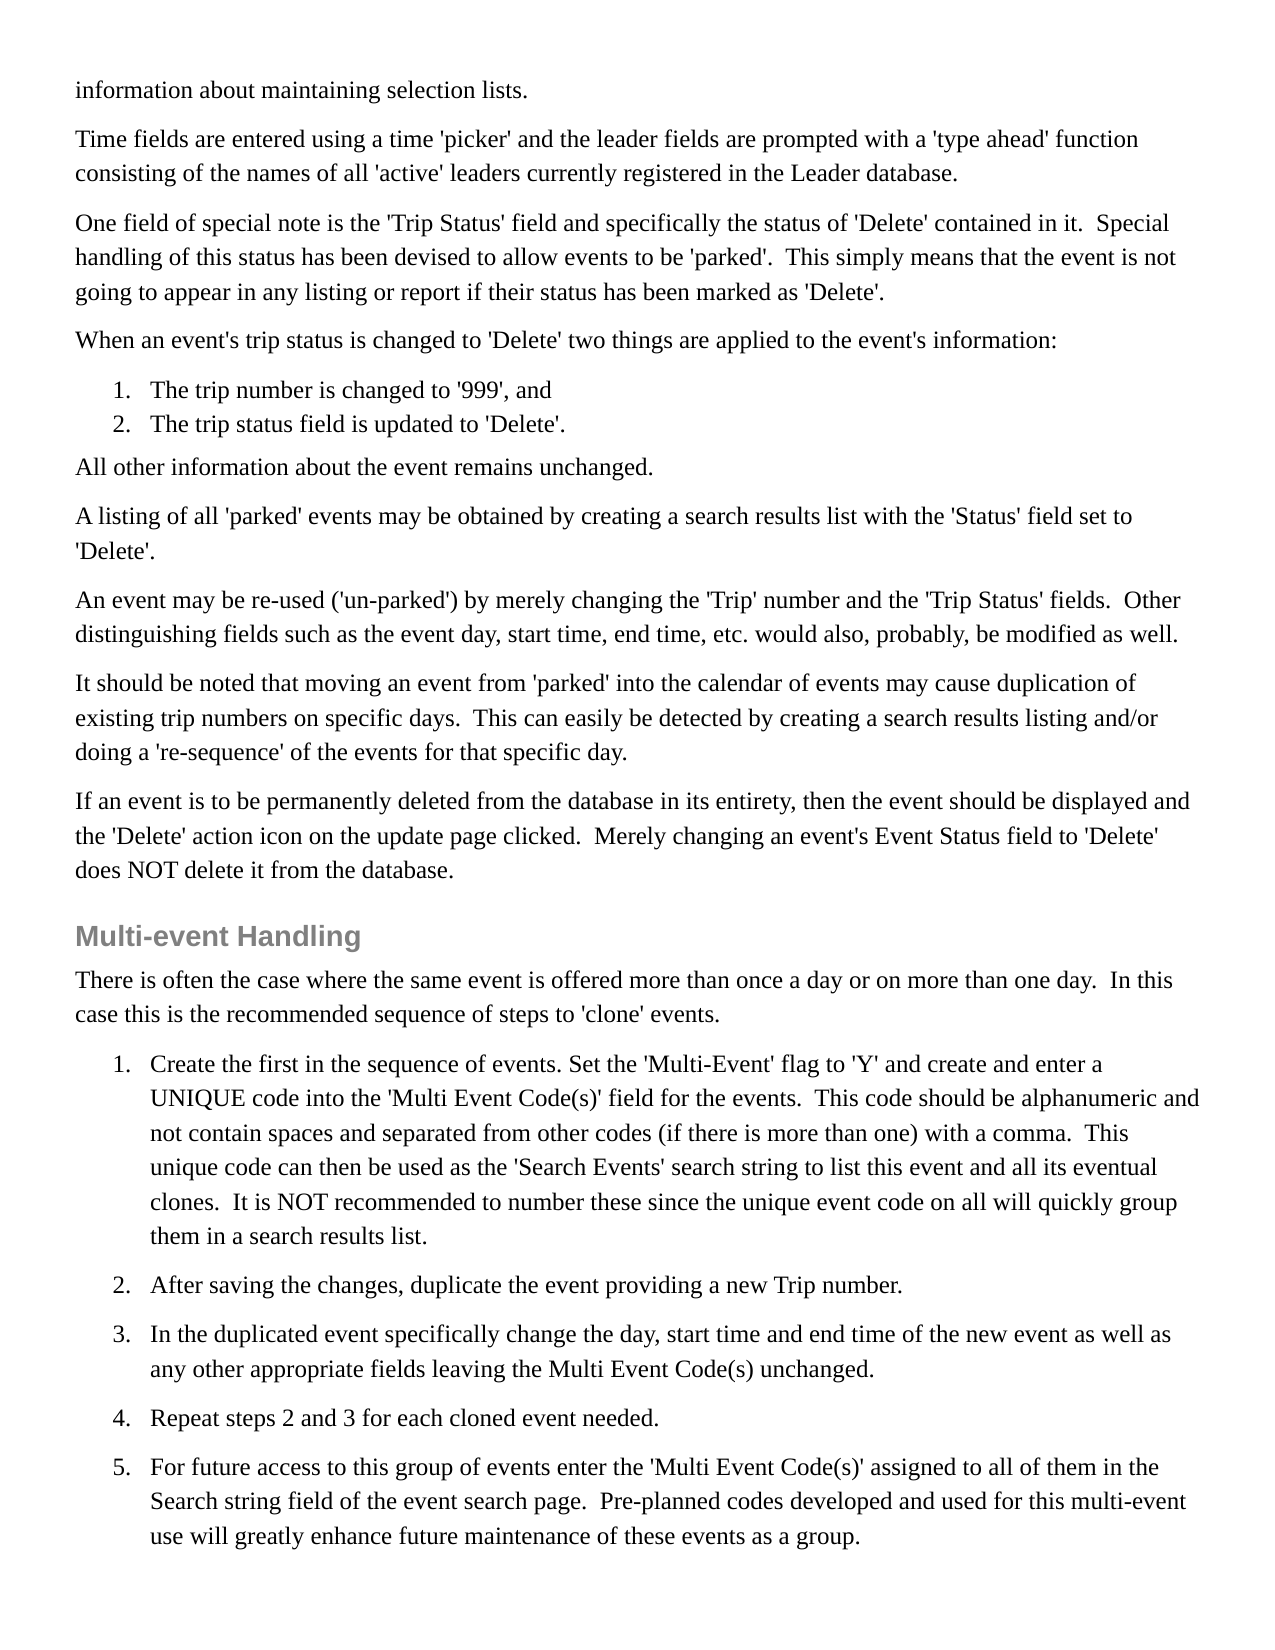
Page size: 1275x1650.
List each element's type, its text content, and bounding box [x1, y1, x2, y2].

text It should be noted that moving an event from 'parked' into the calendar of events may cause duplication of existing trip numbers on specific days. This can easily be detected by creating a search results listing and/or doing a 're-sequence' of the events for that specific day. [75, 668, 1200, 766]
text There is often the case where the same event is offered more than once a day or on more than one day. In this case this is the recommended sequence of steps to 'clone' events. [75, 965, 1200, 1028]
list In the duplicated event specifically change the day, start time and end time of the new event as well as any other appropriate fields leaving the Multi Event Code(s) unchanged. [112, 1319, 1200, 1382]
list Repeat steps 2 and 3 for each cloned event needed. [112, 1403, 1200, 1431]
text When an event's trip status is changed to 'Delete' two things are applied to the event's information: [75, 326, 1200, 354]
text An event may be re-used ('un-parked') by merely changing the 'Trip' number and the 'Trip Status' fields. Other distinguishing fields such as the event day, start time, end time, etc. would also, probably, be modified as well. [75, 585, 1200, 648]
list The trip number is changed to '999', and [112, 375, 1200, 403]
list For future access to this group of events enter the 'Multi Event Code(s)' assigned to all of them in the Search string field of the event search page. Pre-planned codes developed and used for this multi-event use will greatly enhance future maintenance of these events as a group. [112, 1452, 1200, 1549]
text One field of special note is the 'Trip Status' field and specifically the status of 'Delete' contained in it. Special handling of this status has been devised to allow events to be 'parked'. This simply means that the event is not going to appear in any listing or report if their status has been marked as 'Delete'. [75, 208, 1200, 305]
text If an event is to be permanently deleted from the database in its entirety, then the event should be displayed and the 'Delete' action icon on the update page clicked. Merely changing an event's Event Status field to 'Delete' does NOT delete it from the database. [75, 786, 1200, 884]
text A listing of all 'parked' events may be obtained by creating a search results list with the 'Status' field set to 'Delete'. [75, 501, 1200, 564]
text information about maintaining selection lists. [75, 75, 1200, 104]
text All other information about the event remains unchanged. [75, 452, 1200, 481]
list After saving the changes, duplicate the event providing a new Trip number. [112, 1270, 1200, 1299]
list The trip status field is updated to 'Delete'. [112, 409, 1200, 438]
text Time fields are entered using a time 'picker' and the leader fields are prompted with a 'type ahead' function consisting of the names of all 'active' leaders currently registered in the Leader database. [75, 124, 1200, 187]
subtitle Multi-event Handling [75, 919, 1200, 953]
list Create the first in the sequence of events. Set the 'Multi-Event' flag to 'Y' and create and enter a UNIQUE code into the 'Multi Event Code(s)' field for the events. This code should be alphanumeric and not contain spaces and separated from other codes (if there is more than one) with a comma. This unique code can then be used as the 'Search Events' search string to list this event and all its eventual clones. It is NOT recommended to number these since the unique event code on all will quickly group them in a search results list. [112, 1049, 1200, 1250]
